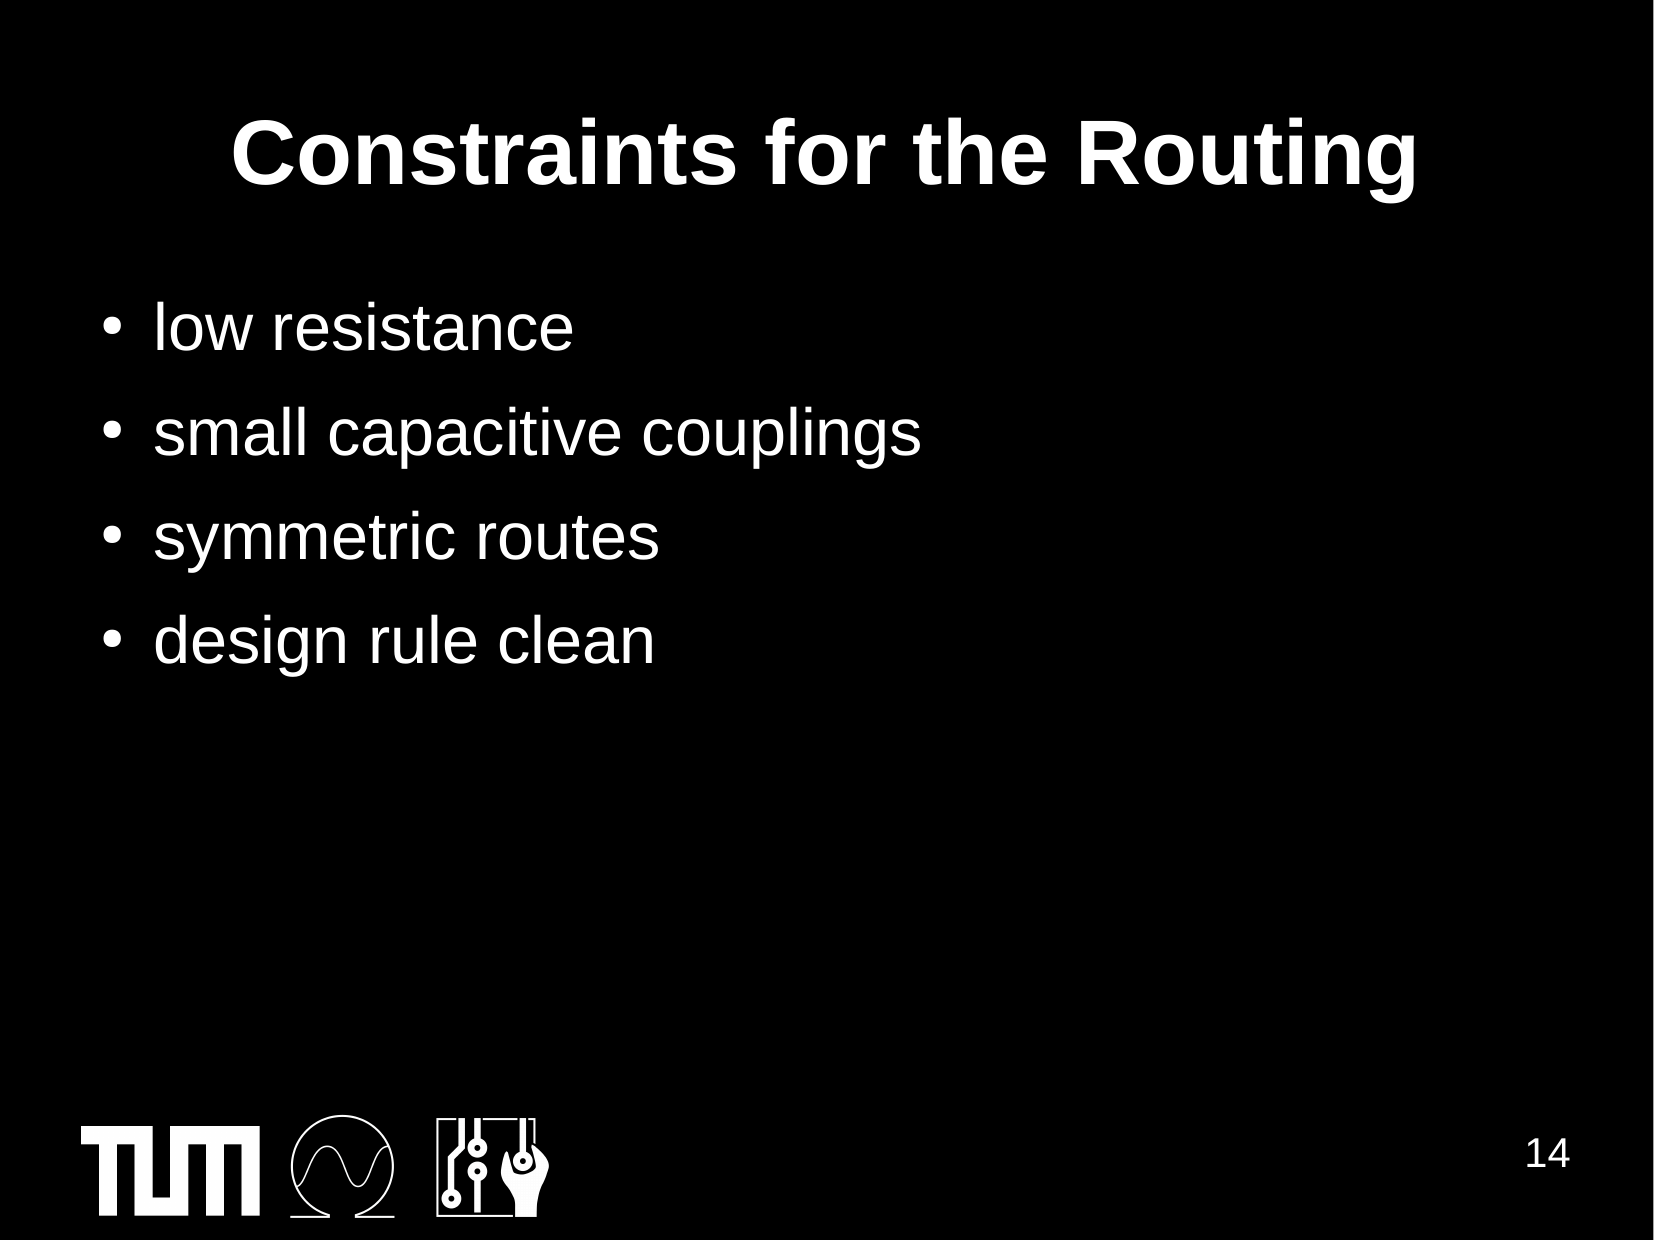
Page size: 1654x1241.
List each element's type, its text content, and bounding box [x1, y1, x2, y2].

list low resistance small capacitive couplings symmetric routes design rule clean [82, 290, 1571, 1109]
picture [63, 1108, 272, 1227]
picture [425, 1109, 554, 1227]
title Constraints for the Routing [82, 49, 1571, 257]
picture [283, 1109, 402, 1227]
